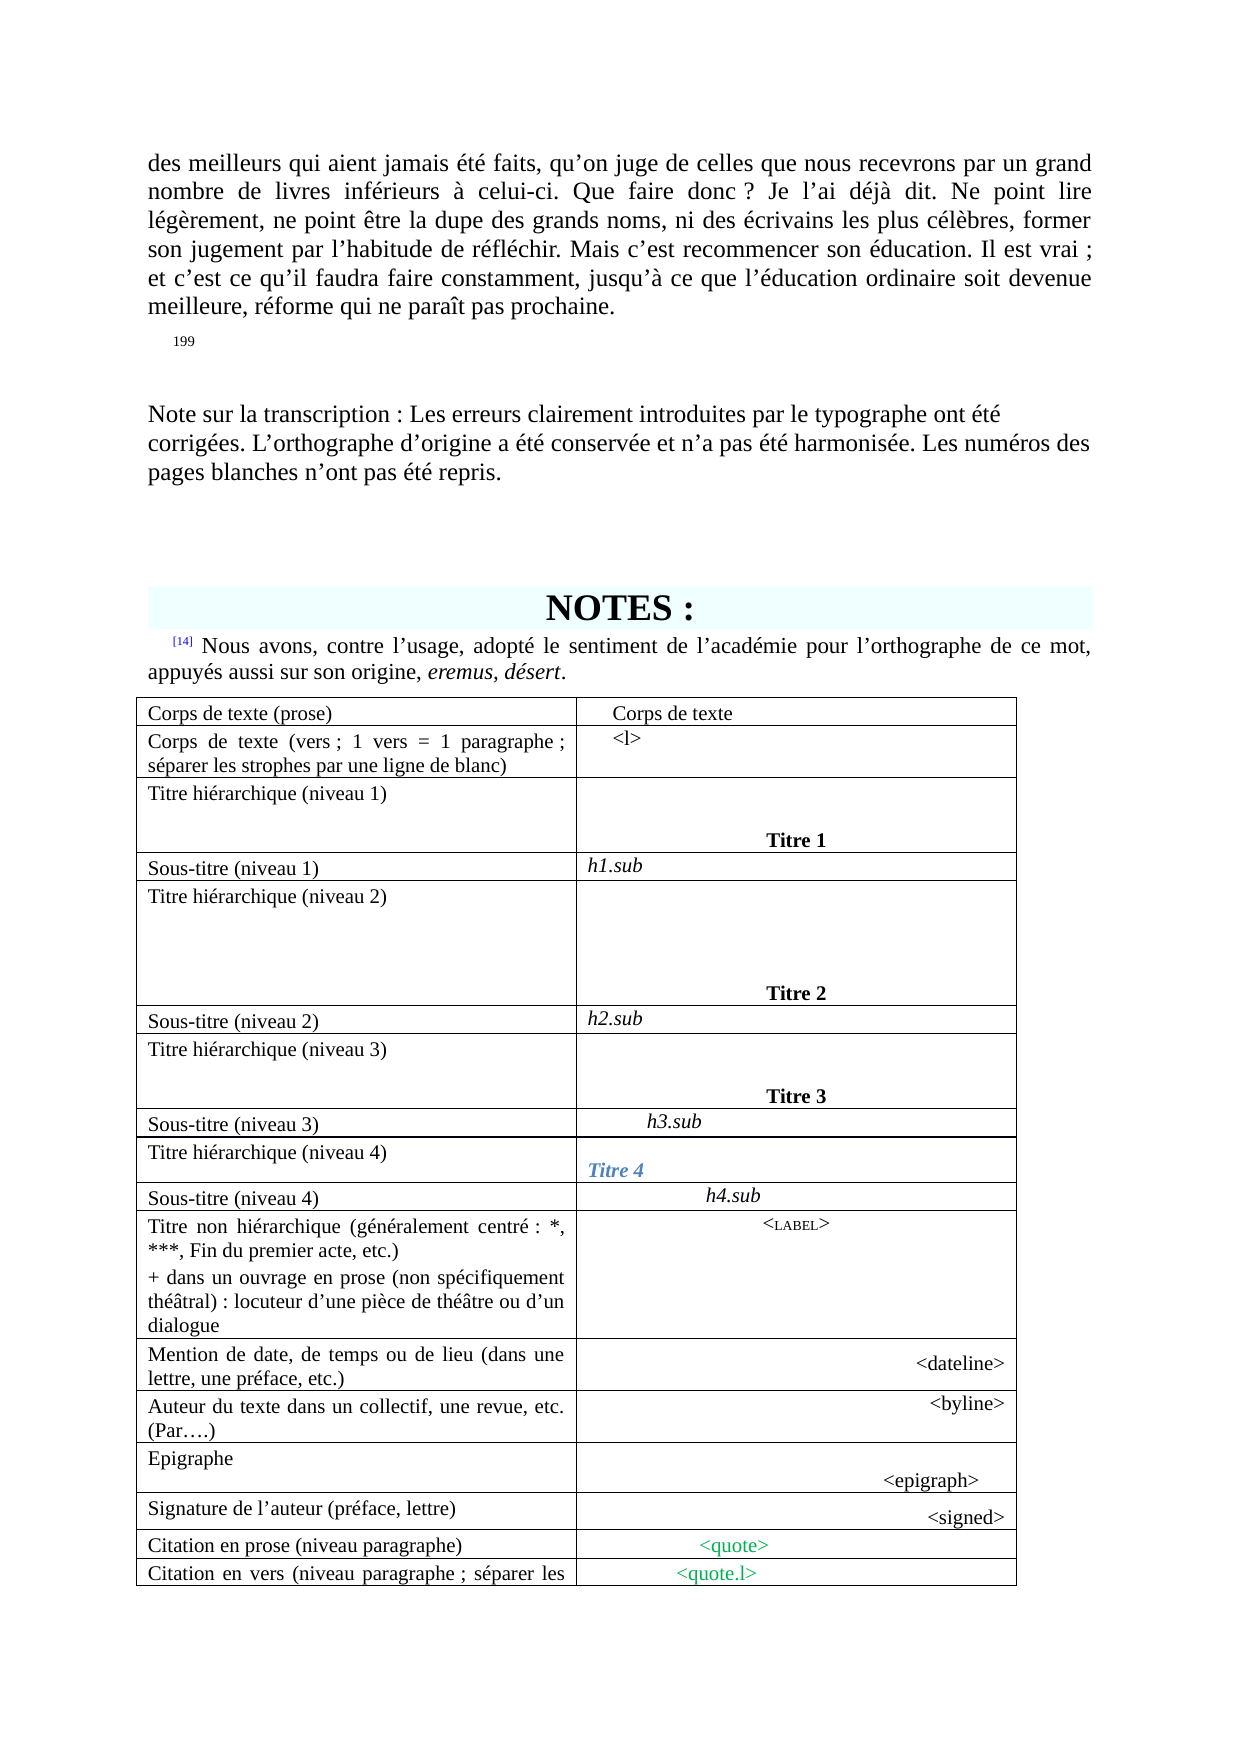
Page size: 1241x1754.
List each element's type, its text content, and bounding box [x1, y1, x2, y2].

table_cell Sous-titre (niveau 2) [137, 1006, 576, 1033]
table_cell <byline> [577, 1391, 1016, 1442]
table_cell <l> [577, 726, 1016, 777]
text [14] Nous avons, contre l’usage, adopté le sentiment de l’académie pour l’orthographe de ce mot, appuyés aussi sur son origine, eremus, désert. [148, 632, 1093, 684]
table_cell Sous-titre (niveau 3) [137, 1109, 576, 1136]
table_cell Sous-titre (niveau 1) [137, 853, 576, 880]
table_cell Titre 4 [577, 1138, 1016, 1182]
table_cell Sous-titre (niveau 4) [137, 1183, 576, 1210]
table_header Corps de texte (prose) [137, 698, 576, 725]
table_cell <quote.l> [577, 1559, 1016, 1585]
table_cell Titre hiérarchique (niveau 2) [137, 881, 576, 1005]
table_cell Titre 1 [577, 778, 1016, 852]
table_cell Titre non hiérarchique (généralement centré : *, ***, Fin du premier acte, etc.) + dans un ouvrage en prose (non spécifiquement théâtral) : locuteur d’une pièce de théâtre ou d’un dialogue [137, 1211, 576, 1337]
table_cell Titre 2 [577, 881, 1016, 1005]
table_cell <signed> [577, 1493, 1016, 1529]
table_cell Titre hiérarchique (niveau 4) [137, 1138, 576, 1182]
table_cell <epigraph> [577, 1443, 1016, 1492]
text des meilleurs qui aient jamais été faits, qu’on juge de celles que nous recevrons par un grand nombre de livres inférieurs à celui-ci. Que faire donc ? Je l’ai déjà dit. Ne point lire légèrement, ne point être la dupe des grands noms, ni des écrivains les plus célèbres, former son jugement par l’habitude de réfléchir. Mais c’est recommencer son éducation. Il est vrai ; et c’est ce qu’il faudra faire constamment, jusqu’à ce que l’éducation ordinaire soit devenue meilleure, réforme qui ne paraît pas prochaine. [148, 148, 1093, 320]
text Note sur la transcription : Les erreurs clairement introduites par le typographe ont été corrigées. L’orthographe d’origine a été conservée et n’a pas été harmonisée. Les numéros des pages blanches n’ont pas été repris. [148, 399, 1093, 486]
table_cell Epigraphe [137, 1443, 576, 1492]
table_cell Citation en vers (niveau paragraphe ; séparer les [137, 1559, 576, 1585]
table_header Corps de texte [577, 698, 1016, 725]
table_cell Titre hiérarchique (niveau 1) [137, 778, 576, 852]
table_cell Signature de l’auteur (préface, lettre) [137, 1493, 576, 1529]
table_cell <label> [577, 1211, 1016, 1337]
table_cell <dateline> [577, 1339, 1016, 1389]
subtitle NOTES : [148, 586, 1093, 629]
table_cell h1.sub [577, 853, 1016, 880]
table_cell Corps de texte (vers ; 1 vers = 1 paragraphe ; séparer les strophes par une ligne de blanc) [137, 726, 576, 777]
table_cell Titre 3 [577, 1034, 1016, 1108]
table_cell h3.sub [577, 1109, 1016, 1136]
table_cell <quote> [577, 1530, 1016, 1557]
text 199 [148, 333, 1093, 349]
table_cell Titre hiérarchique (niveau 3) [137, 1034, 576, 1108]
table_cell Auteur du texte dans un collectif, une revue, etc. (Par….) [137, 1391, 576, 1442]
table_cell h4.sub [577, 1183, 1016, 1210]
table_cell h2.sub [577, 1006, 1016, 1033]
table_cell Mention de date, de temps ou de lieu (dans une lettre, une préface, etc.) [137, 1339, 576, 1389]
table_cell Citation en prose (niveau paragraphe) [137, 1530, 576, 1557]
